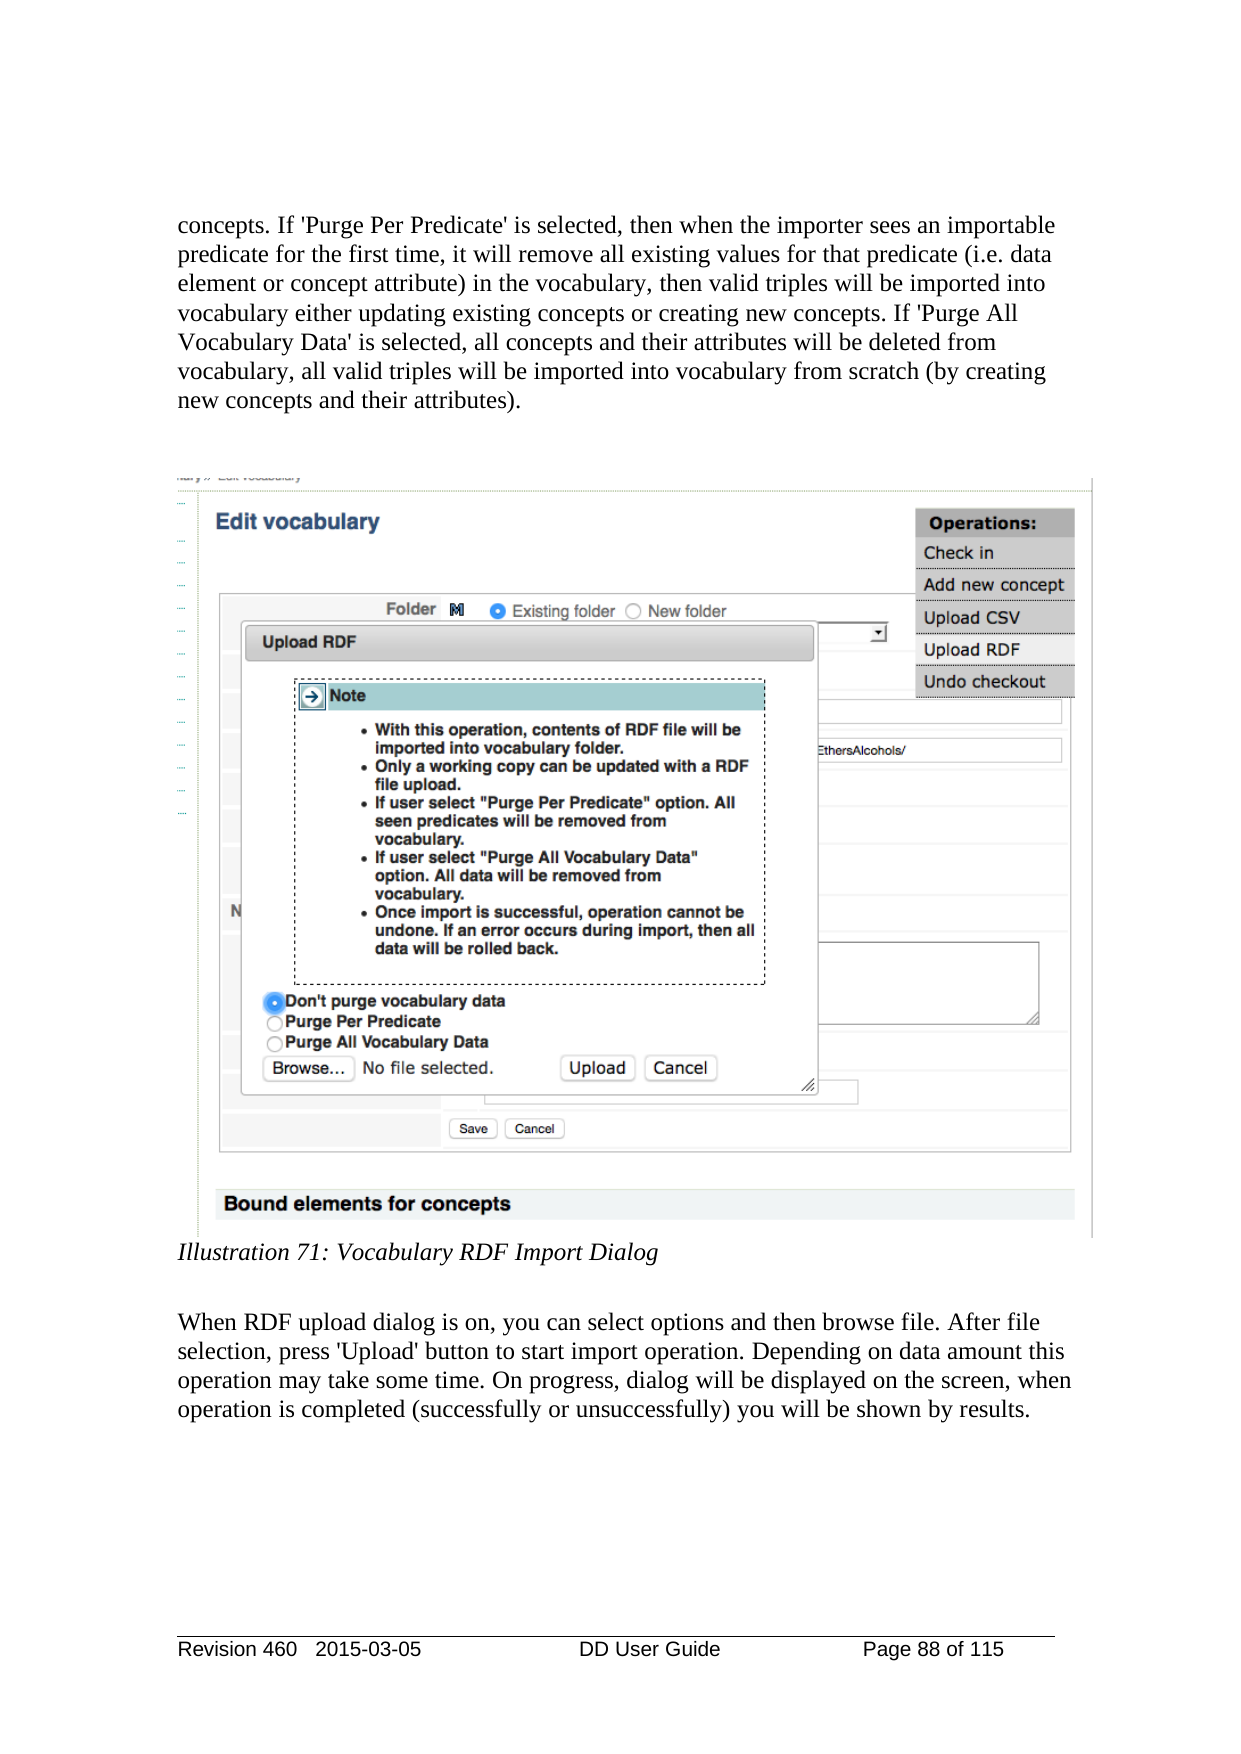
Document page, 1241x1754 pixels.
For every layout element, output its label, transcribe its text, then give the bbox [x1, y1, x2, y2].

text Illustration 71: Vocabulary RDF Import Dialog [177, 1238, 1092, 1266]
text When RDF upload dialog is on, you can select options and then browse file. After file selection, press 'Upload' button to start import operation. Depending on data amount this operation may take some time. On progress, dialog will be displayed on the screen, when operation is completed (successfully or unsuccessfully) you will be shown by results. [177, 1307, 1092, 1423]
picture [177, 478, 1093, 1238]
text concepts. If 'Purge Per Predicate' is selected, then when the importer sees an importable predicate for the first time, it will remove all existing values for that predicate (i.e. data element or concept attribute) in the vocabulary, then valid triples will be imported into vocabulary either updating existing concepts or creating new concepts. If 'Purge All Vocabulary Data' is selected, all concepts and their attributes will be deleted from vocabulary, all valid triples will be imported into vocabulary from scratch (by creating new concepts and their attributes). [177, 210, 1092, 414]
